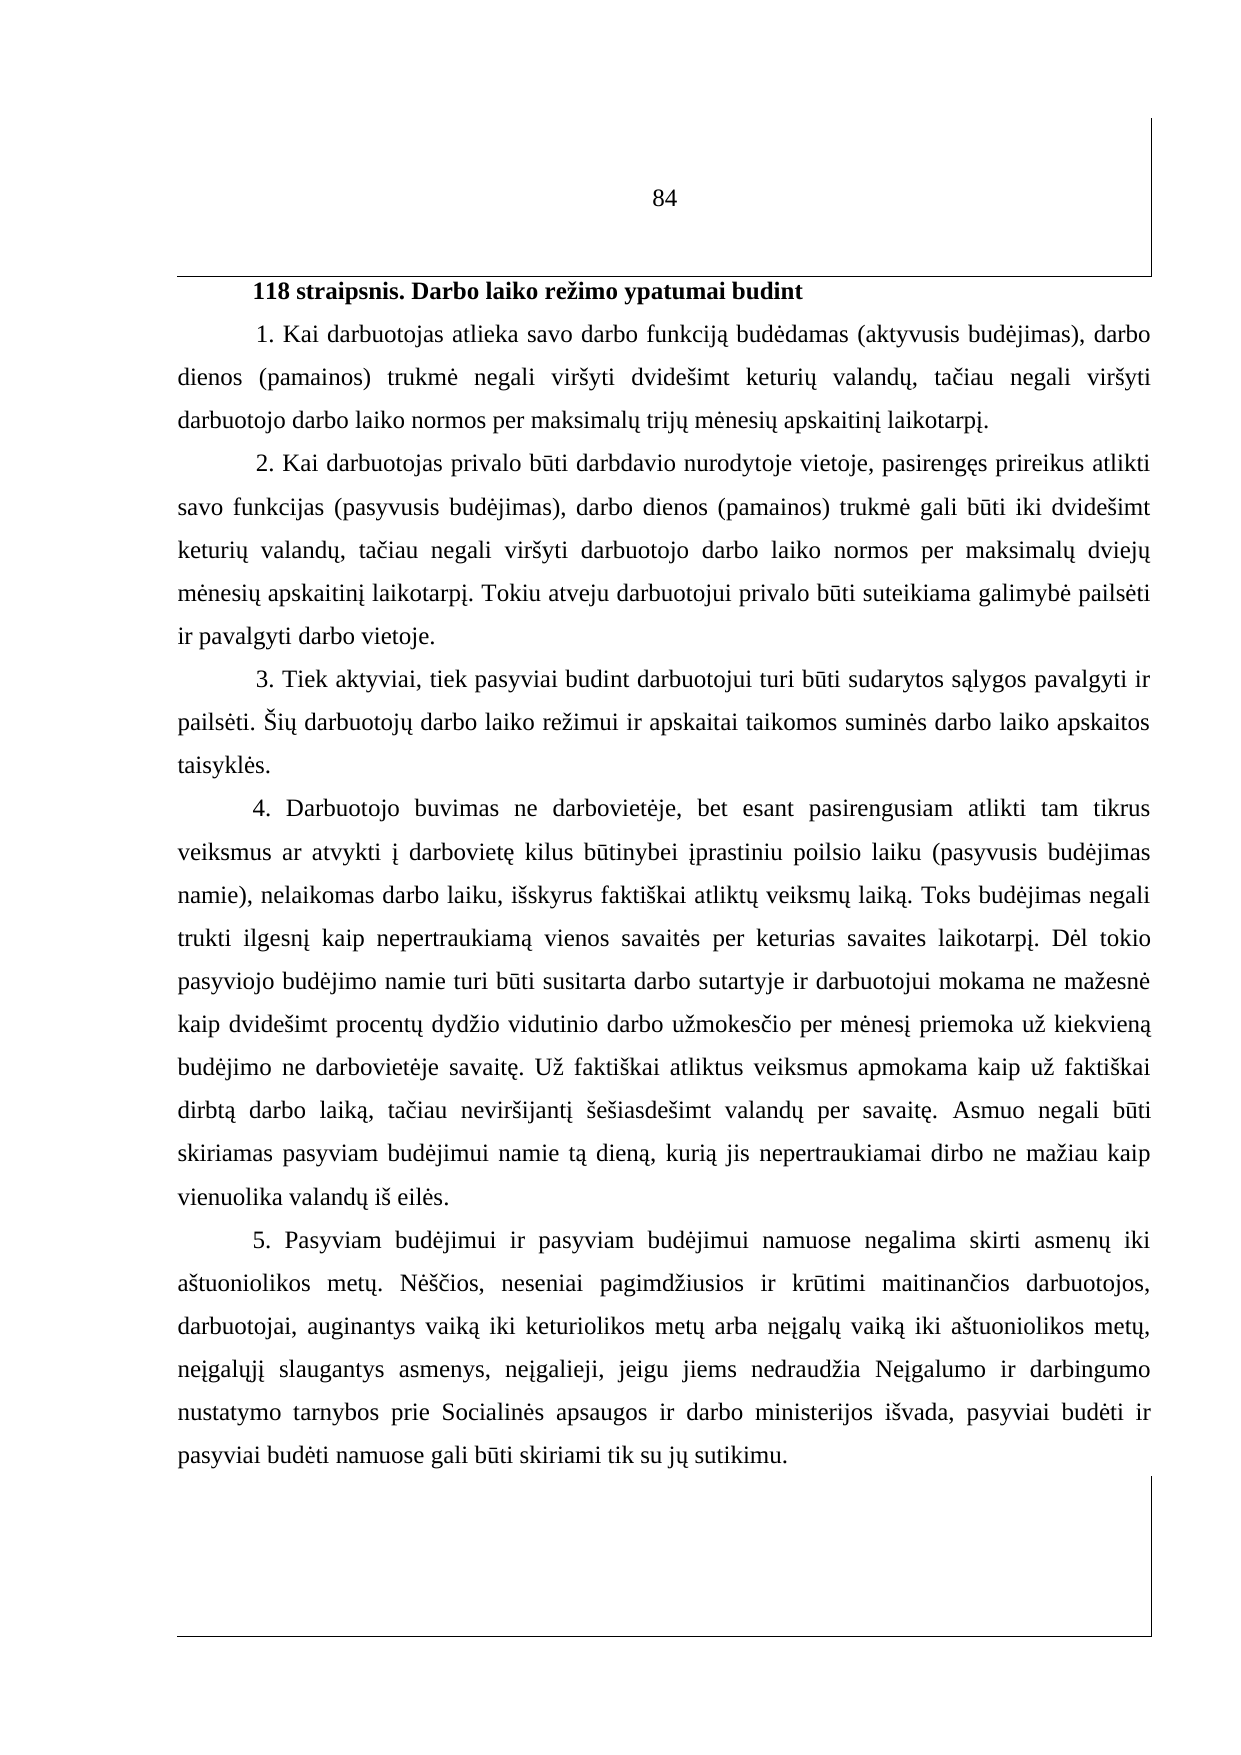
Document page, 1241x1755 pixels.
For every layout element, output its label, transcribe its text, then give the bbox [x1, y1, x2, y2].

text 5. Pasyviam budėjimui ir pasyviam budėjimui namuose negalima skirti asmenų iki aštuoniolikos metų. Nėščios, neseniai pagimdžiusios ir krūtimi maitinančios darbuotojos, darbuotojai, auginantys vaiką iki keturiolikos metų arba neįgalų vaiką iki aštuoniolikos metų, neįgalųjį slaugantys asmenys, neįgalieji, jeigu jiems nedraudžia Neįgalumo ir darbingumo nustatymo tarnybos prie Socialinės apsaugos ir darbo ministerijos išvada, pasyviai budėti ir pasyviai budėti namuose gali būti skiriami tik su jų sutikimu. [177, 1225, 1152, 1469]
text 3. Tiek aktyviai, tiek pasyviai budint darbuotojui turi būti sudarytos sąlygos pavalgyti ir pailsėti. Šių darbuotojų darbo laiko režimui ir apskaitai taikomos suminės darbo laiko apskaitos taisyklės. [177, 664, 1152, 779]
text 2. Kai darbuotojas privalo būti darbdavio nurodytoje vietoje, pasirengęs prireikus atlikti savo funkcijas (pasyvusis budėjimas), darbo dienos (pamainos) trukmė gali būti iki dvidešimt keturių valandų, tačiau negali viršyti darbuotojo darbo laiko normos per maksimalų dviejų mėnesių apskaitinį laikotarpį. Tokiu atveju darbuotojui privalo būti suteikiama galimybė pailsėti ir pavalgyti darbo vietoje. [177, 448, 1152, 650]
text 118 straipsnis. Darbo laiko režimo ypatumai budint [177, 276, 1152, 305]
text 1. Kai darbuotojas atlieka savo darbo funkciją budėdamas (aktyvusis budėjimas), darbo dienos (pamainos) trukmė negali viršyti dvidešimt keturių valandų, tačiau negali viršyti darbuotojo darbo laiko normos per maksimalų trijų mėnesių apskaitinį laikotarpį. [177, 319, 1152, 434]
text 4. Darbuotojo buvimas ne darbovietėje, bet esant pasirengusiam atlikti tam tikrus veiksmus ar atvykti į darbovietę kilus būtinybei įprastiniu poilsio laiku (pasyvusis budėjimas namie), nelaikomas darbo laiku, išskyrus faktiškai atliktų veiksmų laiką. Toks budėjimas negali trukti ilgesnį kaip nepertraukiamą vienos savaitės per keturias savaites laikotarpį. Dėl tokio pasyviojo budėjimo namie turi būti susitarta darbo sutartyje ir darbuotojui mokama ne mažesnė kaip dvidešimt procentų dydžio vidutinio darbo užmokesčio per mėnesį priemoka už kiekvieną budėjimo ne darbovietėje savaitę. Už faktiškai atliktus veiksmus apmokama kaip už faktiškai dirbtą darbo laiką, tačiau neviršijantį šešiasdešimt valandų per savaitę. Asmuo negali būti skiriamas pasyviam budėjimui namie tą dieną, kurią jis nepertraukiamai dirbo ne mažiau kaip vienuolika valandų iš eilės. [177, 793, 1152, 1210]
